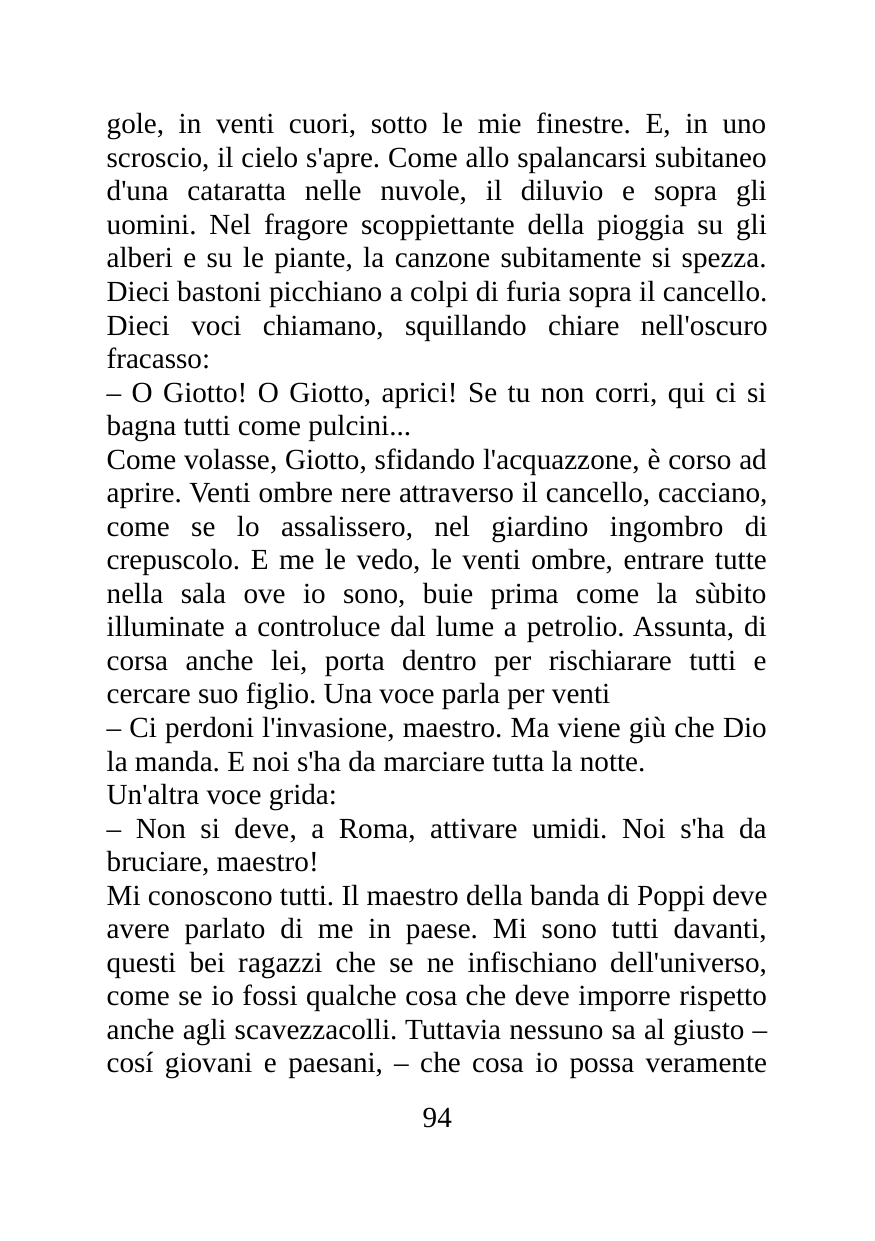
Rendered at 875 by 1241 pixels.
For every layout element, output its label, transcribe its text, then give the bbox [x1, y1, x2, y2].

text – Non si deve, a Roma, attivare umidi. Noi s'ha da bruciare, maestro! [106, 811, 768, 878]
text Mi conoscono tutti. Il maestro della banda di Poppi deve avere parlato di me in paese. Mi sono tutti davanti, questi bei ragazzi che se ne infischiano dell'universo, come se io fossi qualche cosa che deve imporre rispetto anche agli scavezzacolli. Tuttavia nessuno sa al giusto – cosí giovani e paesani, – che cosa io possa veramente [106, 878, 768, 1079]
text Un'altra voce grida: [106, 777, 768, 811]
text – Ci perdoni l'invasione, maestro. Ma viene giù che Dio la manda. E noi s'ha da marciare tutta la notte. [106, 710, 768, 777]
text – O Giotto! O Giotto, aprici! Se tu non corri, qui ci si bagna tutti come pulcini... [106, 375, 768, 442]
text gole, in venti cuori, sotto le mie finestre. E, in uno scroscio, il cielo s'apre. Come allo spalancarsi subitaneo d'una cataratta nelle nuvole, il diluvio e sopra gli uomini. Nel fragore scoppiettante della pioggia su gli alberi e su le piante, la canzone subitamente si spezza. Dieci bastoni picchiano a colpi di furia sopra il cancello. Dieci voci chiamano, squillando chiare nell'oscuro fracasso: [106, 106, 768, 375]
text Come volasse, Giotto, sfidando l'acquazzone, è corso ad aprire. Venti ombre nere attraverso il cancello, cacciano, come se lo assalissero, nel giardino ingombro di crepuscolo. E me le vedo, le venti ombre, entrare tutte nella sala ove io sono, buie prima come la sùbito illuminate a controluce dal lume a petrolio. Assunta, di corsa anche lei, porta dentro per rischiarare tutti e cercare suo figlio. Una voce parla per venti [106, 442, 768, 710]
